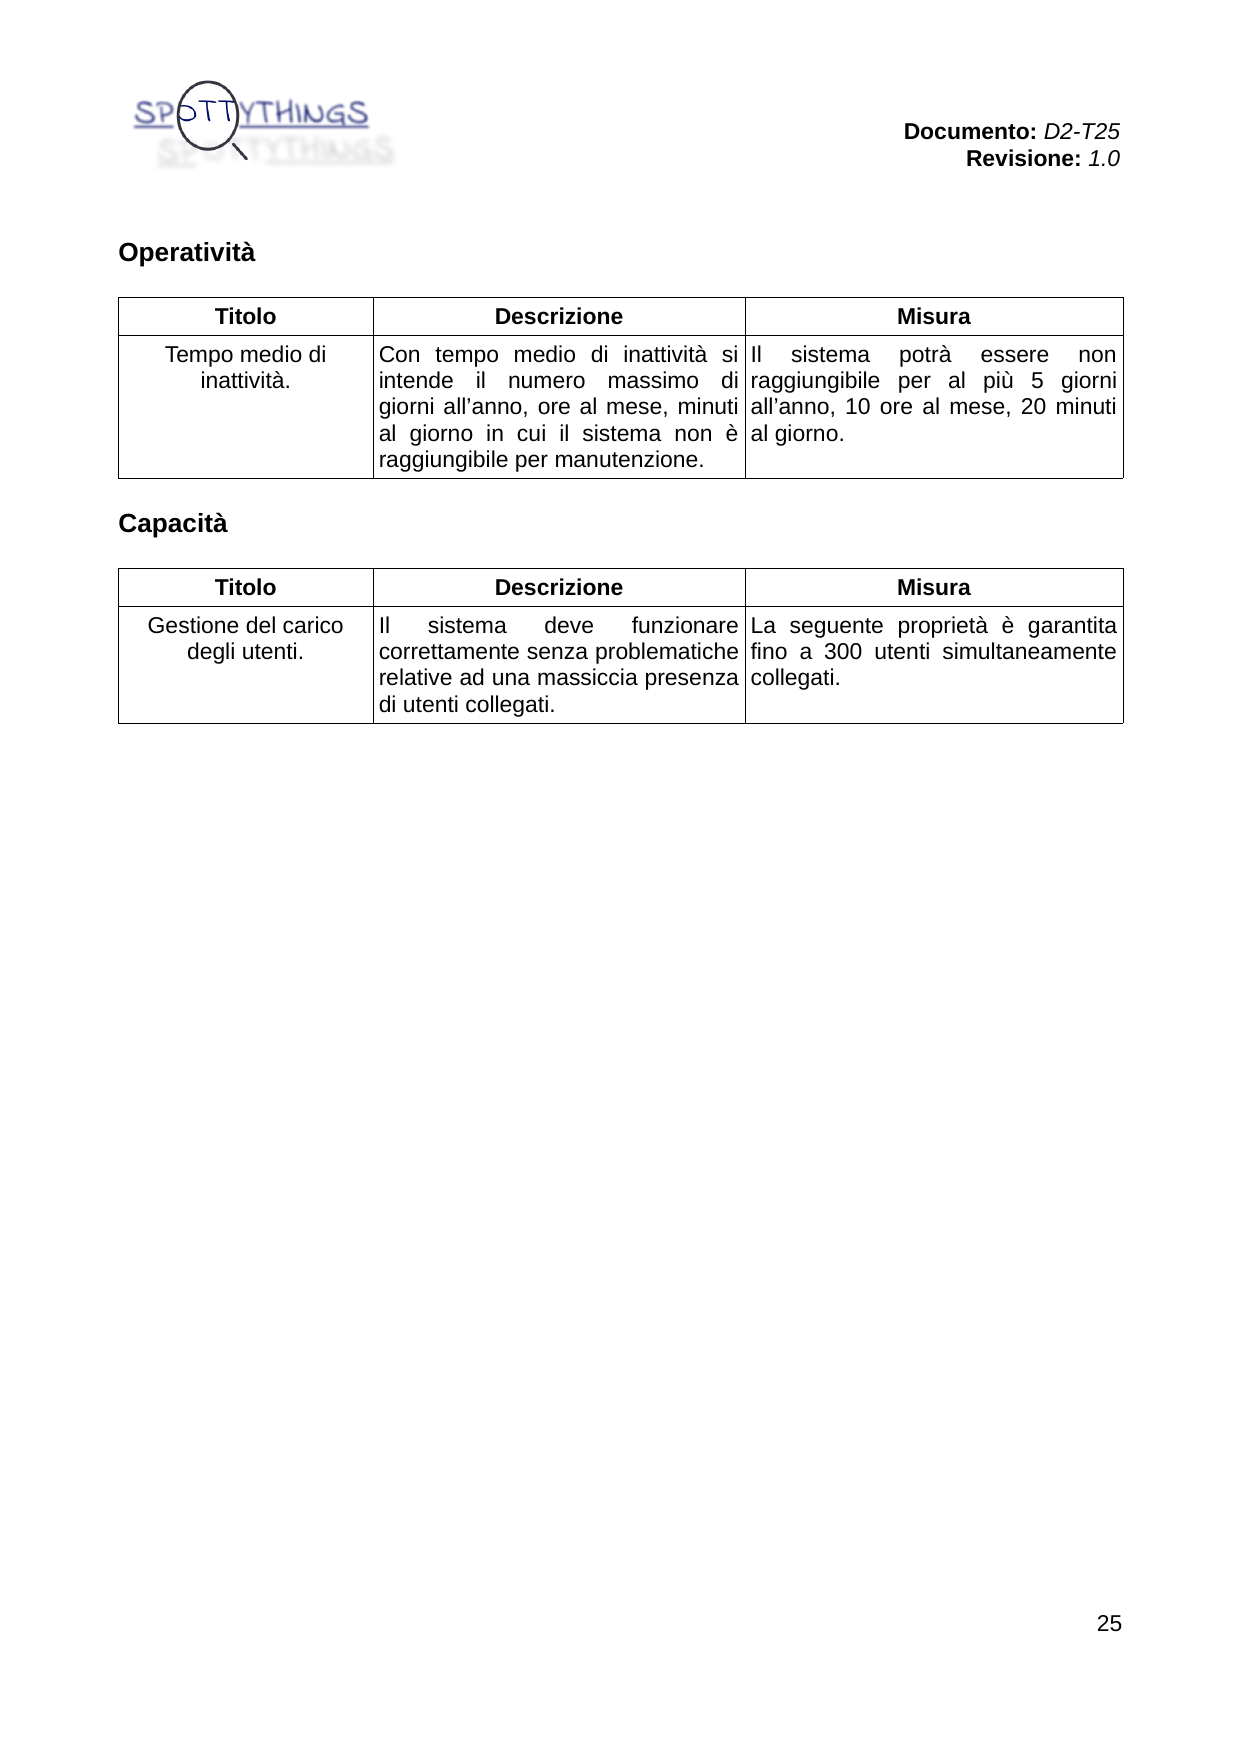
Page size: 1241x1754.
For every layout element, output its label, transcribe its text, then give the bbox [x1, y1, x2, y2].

table_header Misura [746, 569, 1123, 606]
table_header Titolo [119, 298, 373, 335]
subtitle Capacità [118, 507, 1122, 538]
table_cell Il sistema deve funzionare correttamente senza problematiche relative ad una massiccia presenza di utenti collegati. [374, 607, 745, 723]
picture [123, 73, 399, 187]
table_cell Tempo medio di inattività. [119, 336, 373, 478]
table_header Descrizione [374, 298, 745, 335]
table_header Misura [746, 298, 1123, 335]
table_cell Con tempo medio di inattività si intende il numero massimo di giorni all’anno, ore al mese, minuti al giorno in cui il sistema non è raggiungibile per manutenzione. [374, 336, 745, 478]
table_cell La seguente proprietà è garantita fino a 300 utenti simultaneamente collegati. [746, 607, 1123, 723]
table_header Descrizione [374, 569, 745, 606]
subtitle Operatività [118, 236, 1122, 267]
table_header Titolo [119, 569, 373, 606]
table_cell Gestione del carico degli utenti. [119, 607, 373, 723]
table_cell Il sistema potrà essere non raggiungibile per al più 5 giorni all’anno, 10 ore al mese, 20 minuti al giorno. [746, 336, 1123, 478]
